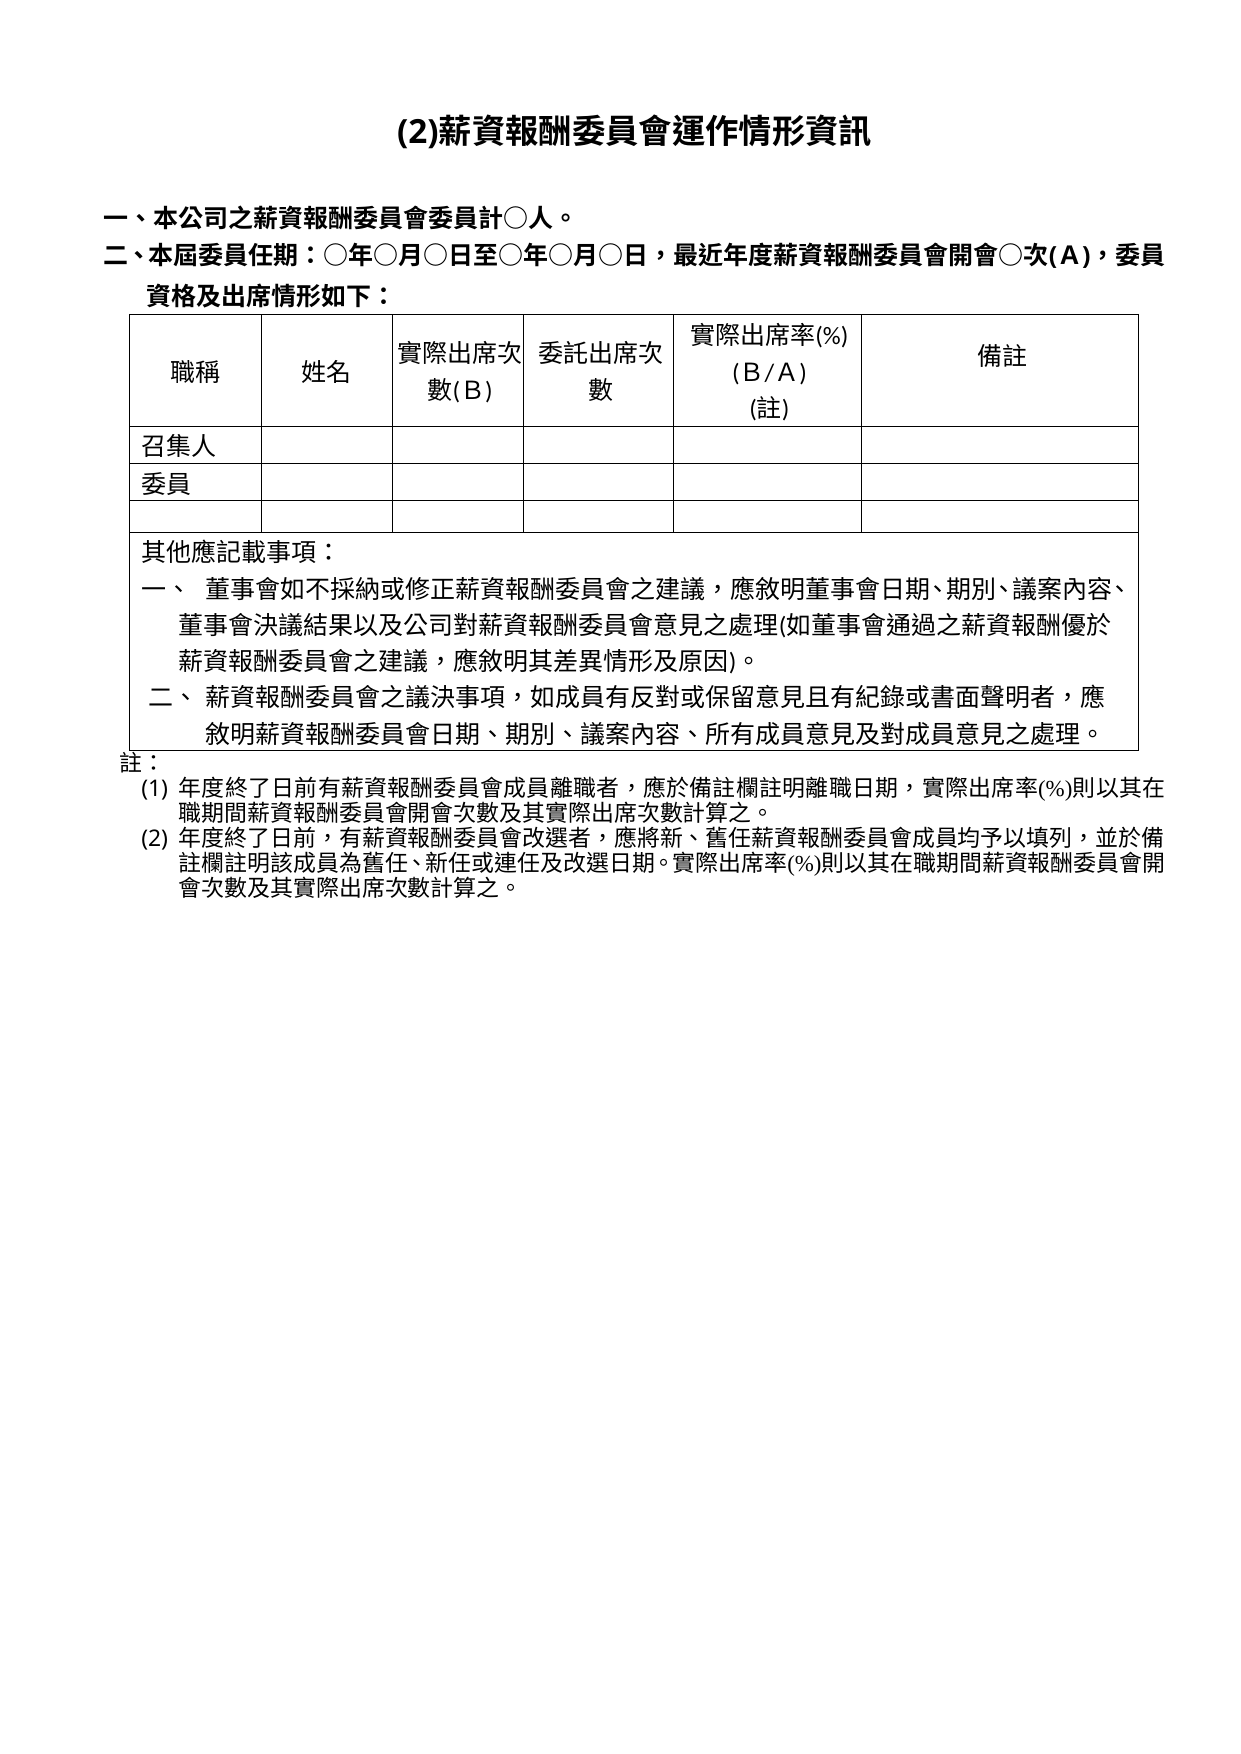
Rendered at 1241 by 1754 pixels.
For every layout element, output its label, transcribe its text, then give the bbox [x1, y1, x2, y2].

table_header 姓名 [262, 315, 392, 426]
table_cell [393, 501, 523, 532]
text 二、本屆委員任期：○年○月○日至○年○月○日，最近年度薪資報酬委員會開會○次(Ａ)，委員資格及出席情形如下： [103, 235, 1165, 314]
table_cell [862, 427, 1138, 463]
list 年度終了日前有薪資報酬委員會成員離職者，應於備註欄註明離職日期，實際出席率(%)則以其在職期間薪資報酬委員會開會次數及其實際出席次數計算之。 [141, 776, 1165, 826]
table_cell 召集人 [130, 427, 261, 463]
table_cell [674, 427, 861, 463]
table_cell [262, 464, 392, 500]
table_header 職稱 [130, 315, 261, 426]
table_cell 其他應記載事項： 董事會如不採納或修正薪資報酬委員會之建議，應敘明董事會日期、期別、議案內容、董事會決議結果以及公司對薪資報酬委員會意見之處理(如董事會通過之薪資報酬優於薪資報酬委員會之建議，應敘明其差異情形及原因)。 薪資報酬委員會之議決事項，如成員有反對或保留意見且有紀錄或書面聲明者，應敘明薪資報酬委員會日期、期別、議案內容、所有成員意見及對成員意見之處理。 [130, 533, 1138, 750]
text 一、本公司之薪資報酬委員會委員計○人。 [103, 199, 1165, 235]
table_cell [130, 501, 261, 532]
table_header 備註 [862, 315, 1138, 426]
table_cell [524, 501, 673, 532]
table_cell [674, 501, 861, 532]
text 註： [119, 751, 1165, 776]
table_cell [262, 427, 392, 463]
table_header 實際出席次數(Ｂ) [393, 315, 523, 426]
table_cell [262, 501, 392, 532]
table_cell 委員 [130, 464, 261, 500]
text (2)薪資報酬委員會運作情形資訊 [103, 105, 1165, 153]
table_cell [393, 427, 523, 463]
table_header 實際出席率(%) (Ｂ/Ａ) (註) [674, 315, 861, 426]
table_cell [524, 427, 673, 463]
table_cell [393, 464, 523, 500]
table_cell [862, 464, 1138, 500]
table_cell [862, 501, 1138, 532]
table_cell [674, 464, 861, 500]
table_cell [524, 464, 673, 500]
list 年度終了日前，有薪資報酬委員會改選者，應將新、舊任薪資報酬委員會成員均予以填列，並於備註欄註明該成員為舊任、新任或連任及改選日期。實際出席率(%)則以其在職期間薪資報酬委員會開會次數及其實際出席次數計算之。 [141, 826, 1165, 901]
table_header 委託出席次數 [524, 315, 673, 426]
